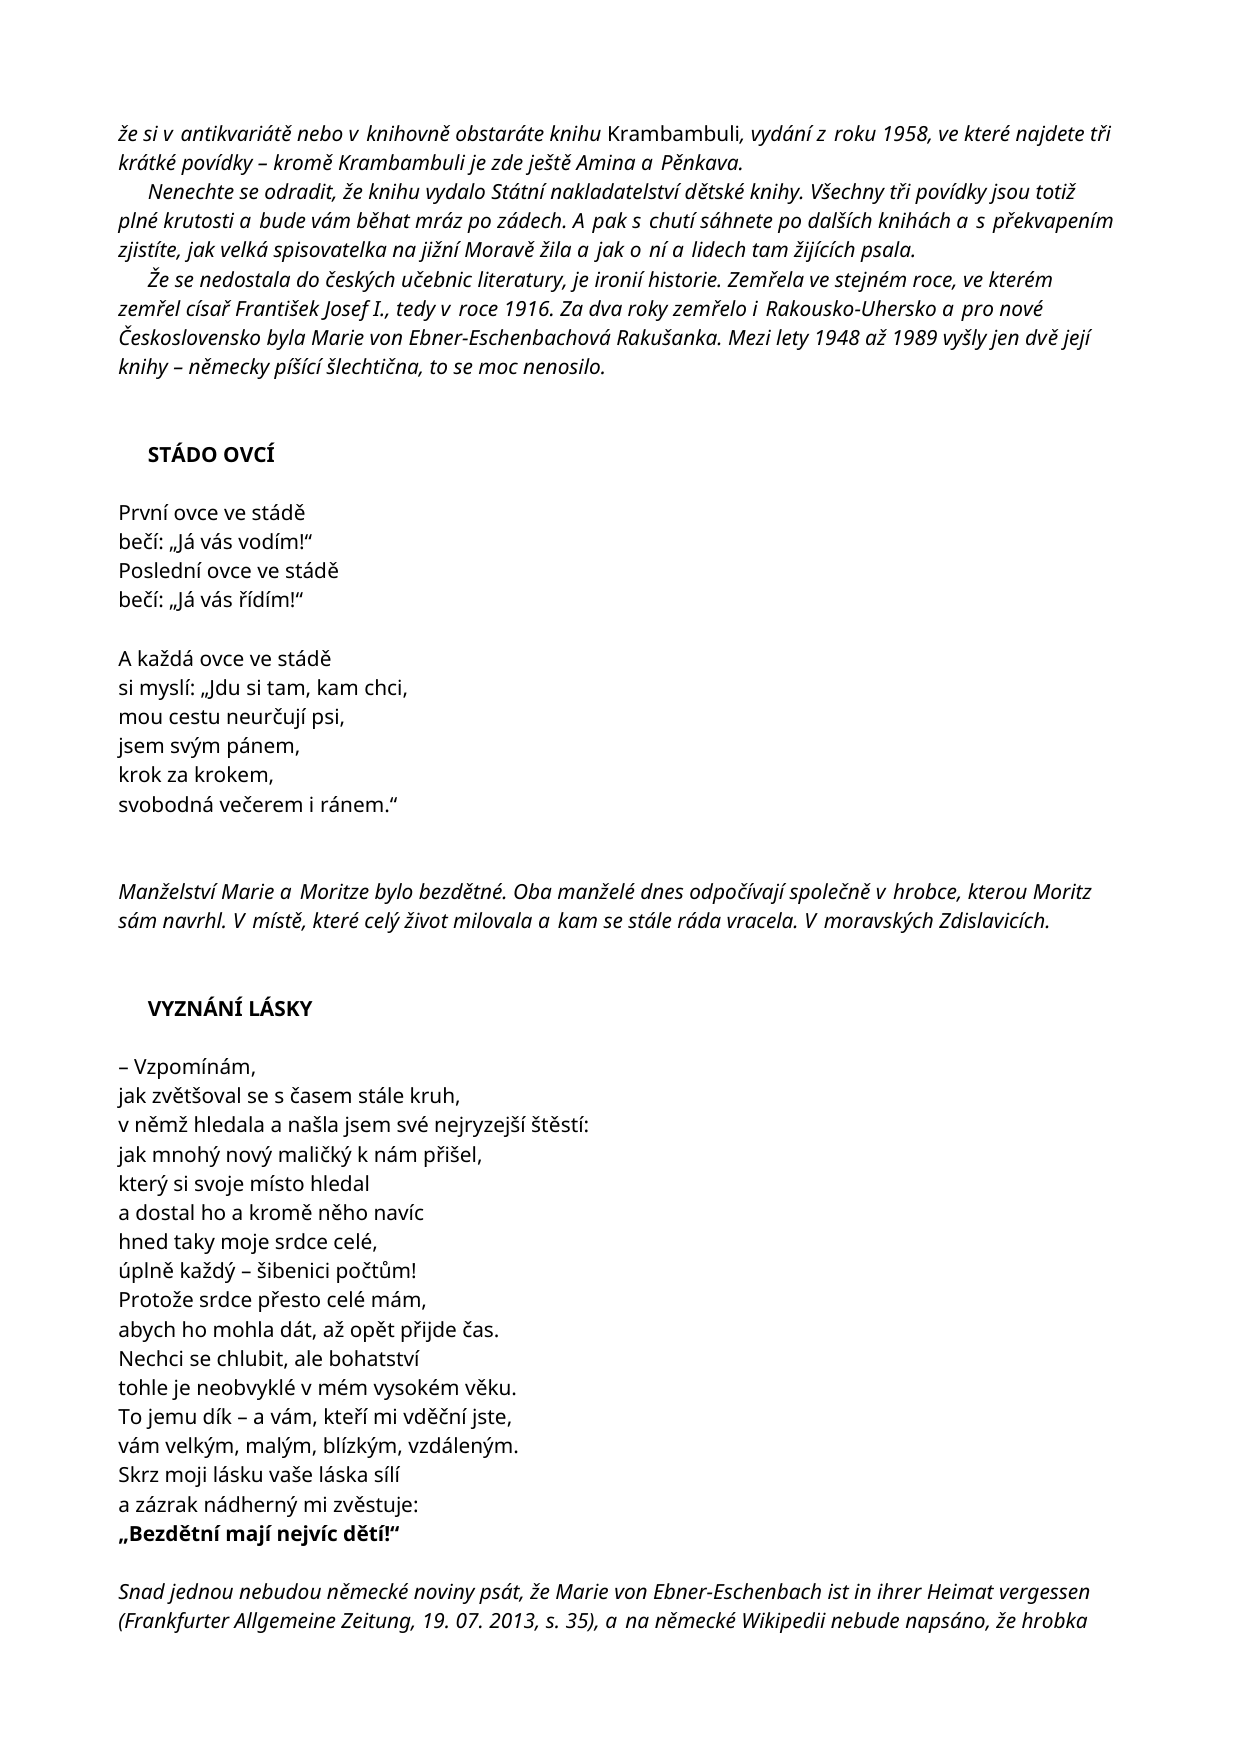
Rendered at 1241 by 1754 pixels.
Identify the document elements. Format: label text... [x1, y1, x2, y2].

text jsem svým pánem, [118, 731, 1122, 760]
text a dostal ho a kromě něho navíc [118, 1197, 1122, 1226]
text Snad jednou nebudou německé noviny psát, že Marie von Ebner-Eschenbach ist in ihrer Heimat vergessen (Frankfurter Allgemeine Zeitung, 19. 07. 2013, s. 35), a na německé Wikipedii nebude napsáno, že hrobka [118, 1576, 1122, 1635]
text Nenechte se odradit, že knihu vydalo Státní nakladatelství dětské knihy. Všechny tři povídky jsou totiž plné krutosti a bude vám běhat mráz po zádech. A pak s chutí sáhnete po dalších knihách a s překvapením zjistíte, jak velká spisovatelka na jižní Moravě žila a jak o ní a lidech tam žijících psala. [118, 176, 1122, 264]
text svobodná večerem i ránem.“ [118, 789, 1122, 818]
text který si svoje místo hledal [118, 1168, 1122, 1197]
text Nechci se chlubit, ale bohatství [118, 1343, 1122, 1372]
text První ovce ve stádě [118, 497, 1122, 526]
text v němž hledala a našla jsem své nejryzejší štěstí: [118, 1110, 1122, 1139]
text že si v antikvariátě nebo v knihovně obstaráte knihu Krambambuli, vydání z roku 1958, ve které najdete tři krátké povídky – kromě Krambambuli je zde ještě Amina a Pěnkava. [118, 118, 1122, 176]
text Skrz moji lásku vaše láska sílí [118, 1460, 1122, 1489]
text krok za krokem, [118, 760, 1122, 789]
text abych ho mohla dát, až opět přijde čas. [118, 1314, 1122, 1343]
text „Bezdětní mají nejvíc dětí!“ [118, 1518, 1122, 1547]
text bečí: „Já vás řídím!“ [118, 585, 1122, 614]
text Poslední ovce ve stádě [118, 556, 1122, 585]
text Protože srdce přesto celé mám, [118, 1285, 1122, 1314]
text úplně každý – šibenici počtům! [118, 1256, 1122, 1285]
subtitle Vyznání lásky [148, 993, 1122, 1022]
text hned taky moje srdce celé, [118, 1226, 1122, 1256]
text To jemu dík – a vám, kteří mi vděční jste, [118, 1401, 1122, 1431]
text bečí: „Já vás vodím!“ [118, 526, 1122, 556]
text jak zvětšoval se s časem stále kruh, [118, 1081, 1122, 1110]
text – Vzpomínám, [118, 1051, 1122, 1081]
text si myslí: „Jdu si tam, kam chci, [118, 672, 1122, 701]
text vám velkým, malým, blízkým, vzdáleným. [118, 1431, 1122, 1460]
text jak mnohý nový maličký k nám přišel, [118, 1139, 1122, 1168]
subtitle Stádo ovcí [148, 439, 1122, 468]
text tohle je neobvyklé v mém vysokém věku. [118, 1372, 1122, 1401]
text mou cestu neurčují psi, [118, 701, 1122, 731]
text Že se nedostala do českých učebnic literatury, je ironií historie. Zemřela ve stejném roce, ve kterém zemřel císař František Josef I., tedy v roce 1916. Za dva roky zemřelo i Rakousko-Uhersko a pro nové Československo byla Marie von Ebner-Eschenbachová Rakušanka. Mezi lety 1948 až 1989 vyšly jen dvě její knihy – německy píšící šlechtična, to se moc nenosilo. [118, 264, 1122, 381]
text A každá ovce ve stádě [118, 643, 1122, 672]
text Manželství Marie a Moritze bylo bezdětné. Oba manželé dnes odpočívají společně v hrobce, kterou Moritz sám navrhl. V místě, které celý život milovala a kam se stále ráda vracela. V moravských Zdislavicích. [118, 876, 1122, 935]
text a zázrak nádherný mi zvěstuje: [118, 1489, 1122, 1518]
